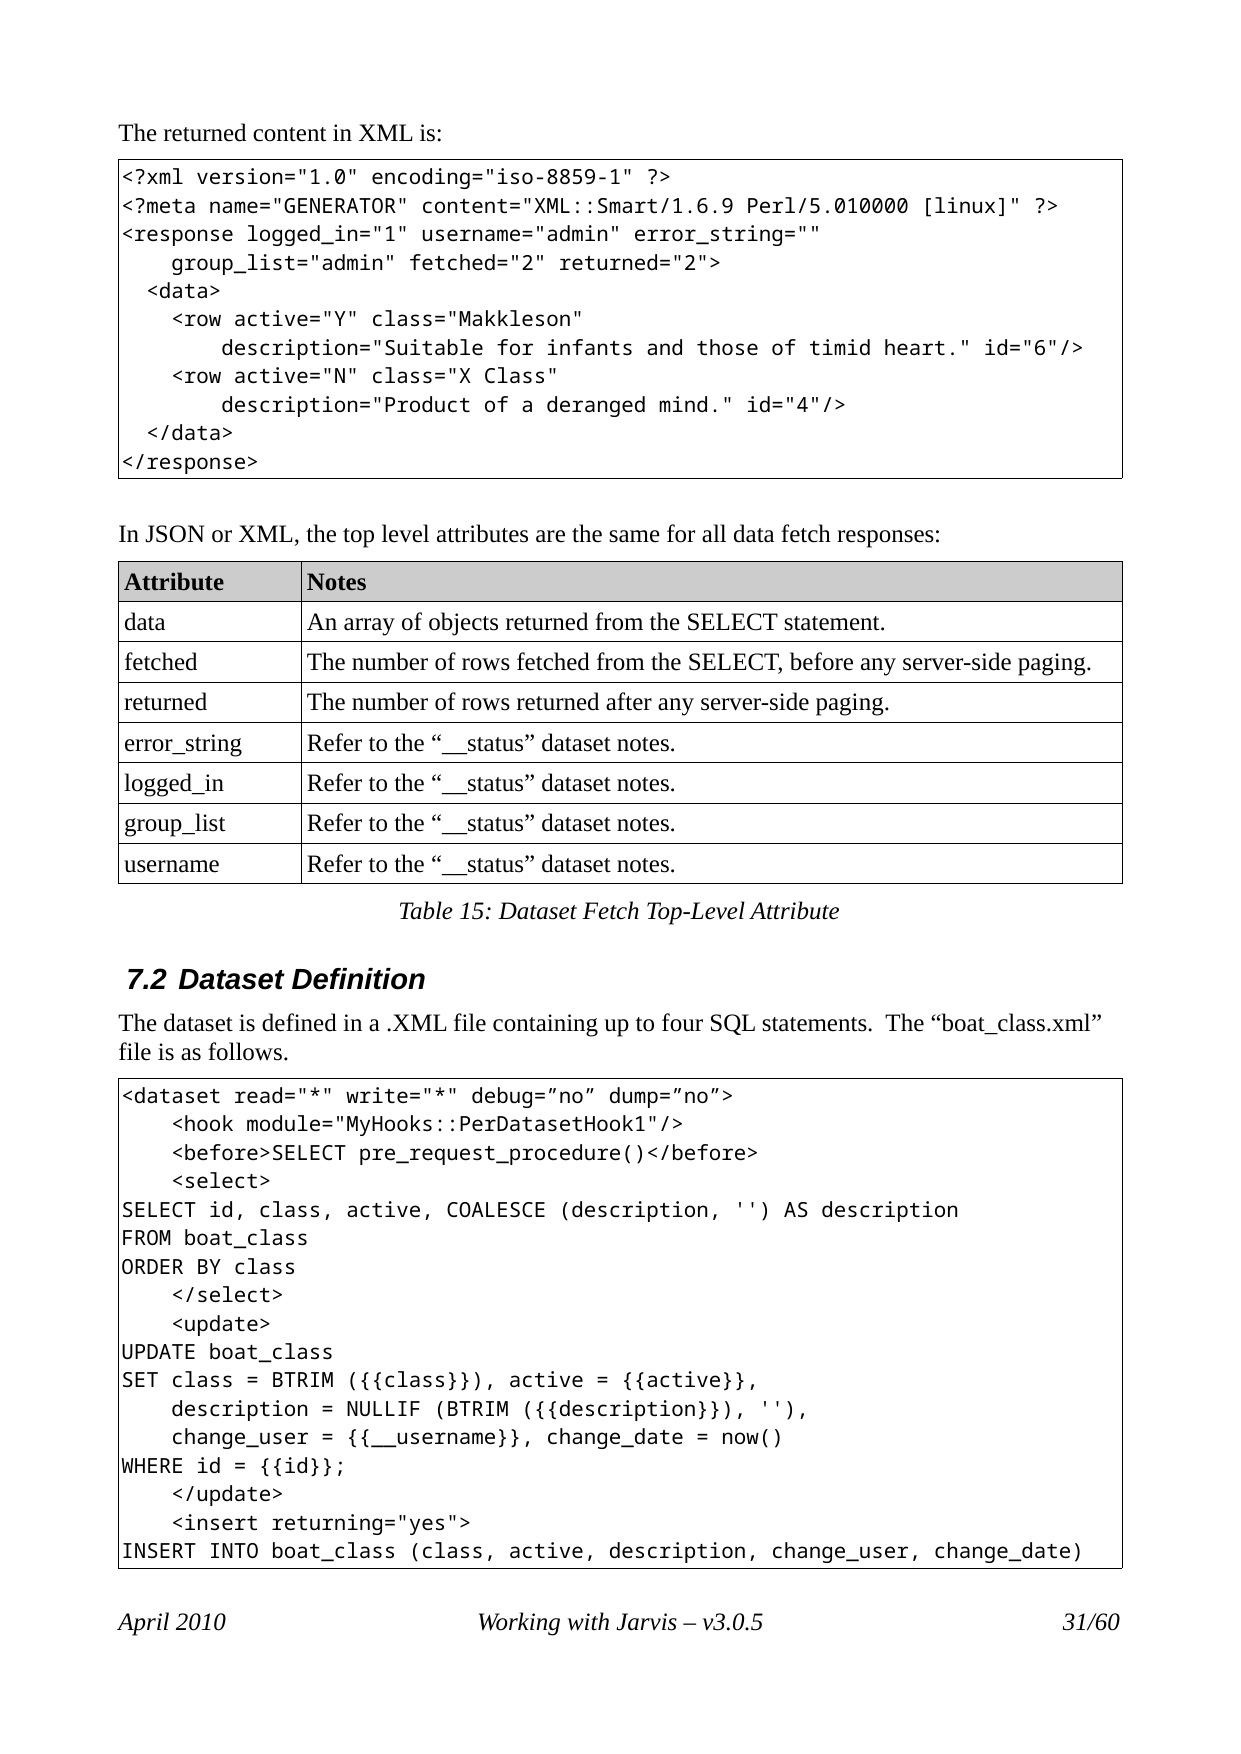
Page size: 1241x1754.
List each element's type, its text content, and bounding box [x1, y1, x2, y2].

text <row active="N" class="X Class" [119, 358, 1122, 387]
text <data> [119, 273, 1122, 302]
text <select> [119, 1163, 1122, 1192]
text SELECT id, class, active, COALESCE (description, '') AS description [119, 1192, 1122, 1220]
table_cell error_string [119, 723, 301, 762]
text <hook module="MyHooks::PerDatasetHook1"/> [119, 1107, 1122, 1135]
text <dataset read="*" write="*" debug=”no” dump=”no”> [119, 1079, 1122, 1107]
table_cell Refer to the “__status” dataset notes. [302, 763, 1122, 803]
text <update> [119, 1306, 1122, 1334]
table_cell returned [119, 683, 301, 722]
text The dataset is defined in a .XML file containing up to four SQL statements. The “boat_class.xml” file is as follows. [118, 1008, 1122, 1066]
text </data> [119, 415, 1122, 444]
text WHERE id = {{id}}; [119, 1448, 1122, 1476]
table_cell username [119, 844, 301, 883]
table_cell The number of rows fetched from the SELECT, before any server-side paging. [302, 642, 1122, 682]
table_cell data [119, 602, 301, 641]
table_cell The number of rows returned after any server-side paging. [302, 683, 1122, 722]
table_cell fetched [119, 642, 301, 682]
text The returned content in XML is: [118, 118, 1122, 147]
text </update> [119, 1476, 1122, 1505]
table_cell group_list [119, 804, 301, 843]
text description="Product of a deranged mind." id="4"/> [119, 387, 1122, 415]
text Table 15: Dataset Fetch Top-Level Attribute [118, 896, 1122, 924]
text change_user = {{__username}}, change_date = now() [119, 1419, 1122, 1448]
table_cell Refer to the “__status” dataset notes. [302, 723, 1122, 762]
table_cell Refer to the “__status” dataset notes. [302, 844, 1122, 883]
text INSERT INTO boat_class (class, active, description, change_user, change_date) [119, 1533, 1122, 1568]
text <before>SELECT pre_request_procedure()</before> [119, 1135, 1122, 1163]
text UPDATE boat_class [119, 1334, 1122, 1362]
table_cell logged_in [119, 763, 301, 803]
text </select> [119, 1277, 1122, 1306]
text <response logged_in="1" username="admin" error_string="" [119, 216, 1122, 245]
table_header Notes [302, 562, 1122, 601]
table_header Attribute [119, 562, 301, 601]
text ORDER BY class [119, 1249, 1122, 1277]
text FROM boat_class [119, 1220, 1122, 1249]
text group_list="admin" fetched="2" returned="2"> [119, 245, 1122, 273]
subtitle Dataset Definition [118, 962, 1122, 996]
text In JSON or XML, the top level attributes are the same for all data fetch responses: [118, 519, 1122, 548]
table_cell An array of objects returned from the SELECT statement. [302, 602, 1122, 641]
text </response> [119, 444, 1122, 478]
text SET class = BTRIM ({{class}}), active = {{active}}, [119, 1362, 1122, 1391]
text description = NULLIF (BTRIM ({{description}}), ''), [119, 1391, 1122, 1419]
text <row active="Y" class="Makkleson" [119, 302, 1122, 330]
text <insert returning="yes"> [119, 1505, 1122, 1533]
text <?meta name="GENERATOR" content="XML::Smart/1.6.9 Perl/5.010000 [linux]" ?> [119, 188, 1122, 216]
text description="Suitable for infants and those of timid heart." id="6"/> [119, 330, 1122, 358]
text <?xml version="1.0" encoding="iso-8859-1" ?> [119, 160, 1122, 188]
table_cell Refer to the “__status” dataset notes. [302, 804, 1122, 843]
